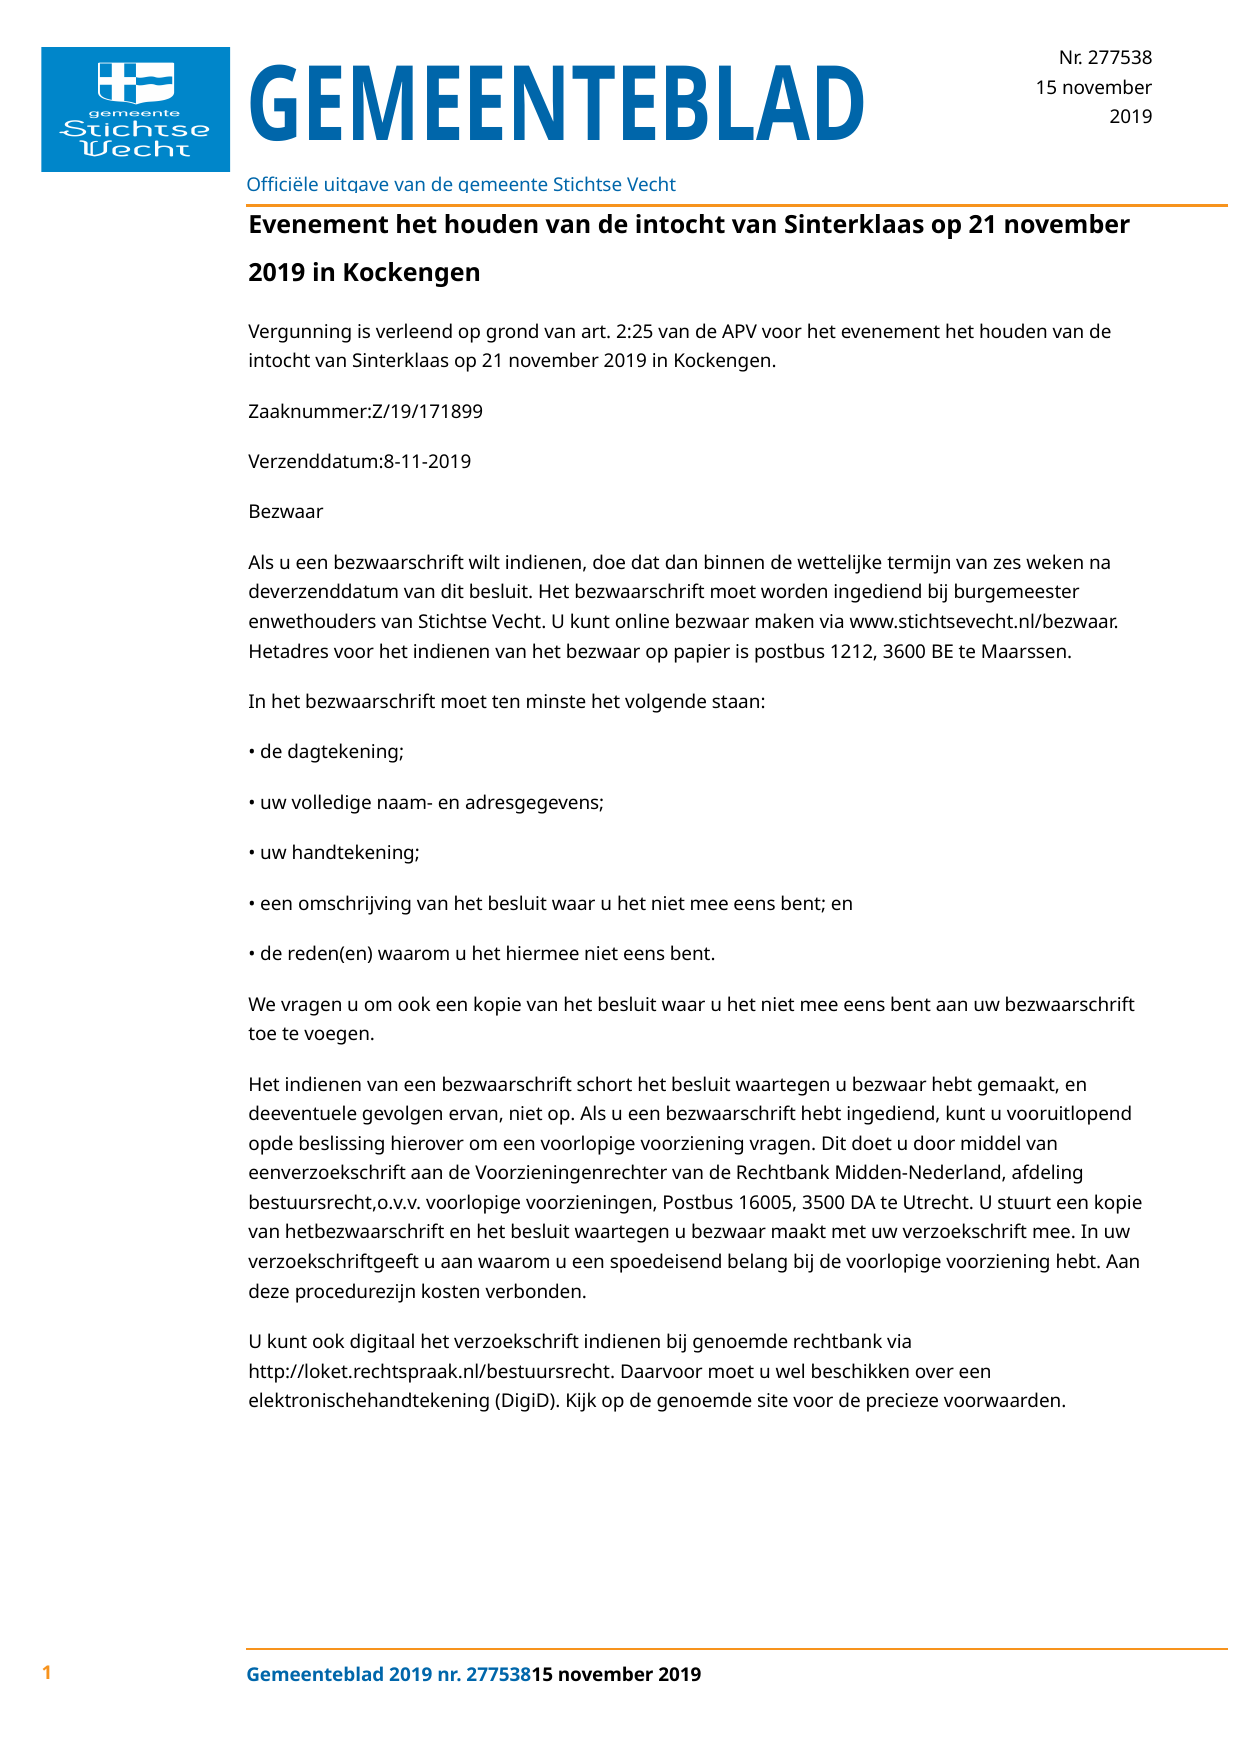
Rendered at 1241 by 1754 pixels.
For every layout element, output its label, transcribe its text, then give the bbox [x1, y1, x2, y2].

text • de reden(en) waarom u het hiermee niet eens bent. [248, 940, 1152, 966]
text Het indienen van een bezwaarschrift schort het besluit waartegen u bezwaar hebt gemaakt, en deeventuele gevolgen ervan, niet op. Als u een bezwaarschrift hebt ingediend, kunt u vooruitlopend opde beslissing hierover om een voorlopige voorziening vragen. Dit doet u door middel van eenverzoekschrift aan de Voorzieningenrechter van de Rechtbank Midden-Nederland, afdeling bestuursrecht,o.v.v. voorlopige voorzieningen, Postbus 16005, 3500 DA te Utrecht. U stuurt een kopie van hetbezwaarschrift en het besluit waartegen u bezwaar maakt met uw verzoekschrift mee. In uw verzoekschriftgeeft u aan waarom u een spoedeisend belang bij de voorlopige voorziening hebt. Aan deze procedurezijn kosten verbonden. [248, 1071, 1152, 1304]
text • een omschrijving van het besluit waar u het niet mee eens bent; en [248, 890, 1152, 916]
text Verzenddatum:8-11-2019 [248, 448, 1152, 474]
text Bezwaar [248, 499, 1152, 524]
text • uw handtekening; [248, 839, 1152, 865]
text • de dagtekening; [248, 739, 1152, 764]
text In het bezwaarschrift moet ten minste het volgende staan: [248, 688, 1152, 714]
text Als u een bezwaarschrift wilt indienen, doe dat dan binnen de wettelijke termijn van zes weken na deverzenddatum van dit besluit. Het bezwaarschrift moet worden ingediend bij burgemeester enwethouders van Stichtse Vecht. U kunt online bezwaar maken via www.stichtsevecht.nl/bezwaar. Hetadres voor het indienen van het bezwaar op papier is postbus 1212, 3600 BE te Maarssen. [248, 549, 1152, 664]
picture [137, 63, 174, 103]
picture [99, 63, 135, 101]
text We vragen u om ook een kopie van het besluit waar u het niet mee eens bent aan uw bezwaarschrift toe te voegen. [248, 991, 1152, 1046]
text Vergunning is verleend op grond van art. 2:25 van de APV voor het evenement het houden van de intocht van Sinterklaas op 21 november 2019 in Kockengen. [248, 318, 1152, 373]
text U kunt ook digitaal het verzoekschrift indienen bij genoemde rechtbank via http://loket.rechtspraak.nl/bestuursrecht. Daarvoor moet u wel beschikken over een elektronischehandtekening (DigiD). Kijk op de genoemde site voor de precieze voorwaarden. [248, 1328, 1152, 1413]
text • uw volledige naam- en adresgegevens; [248, 789, 1152, 815]
text Evenement het houden van de intocht van Sinterklaas op 21 november 2019 in Kockengen [248, 207, 1152, 288]
text Zaaknummer:Z/19/171899 [248, 398, 1152, 424]
